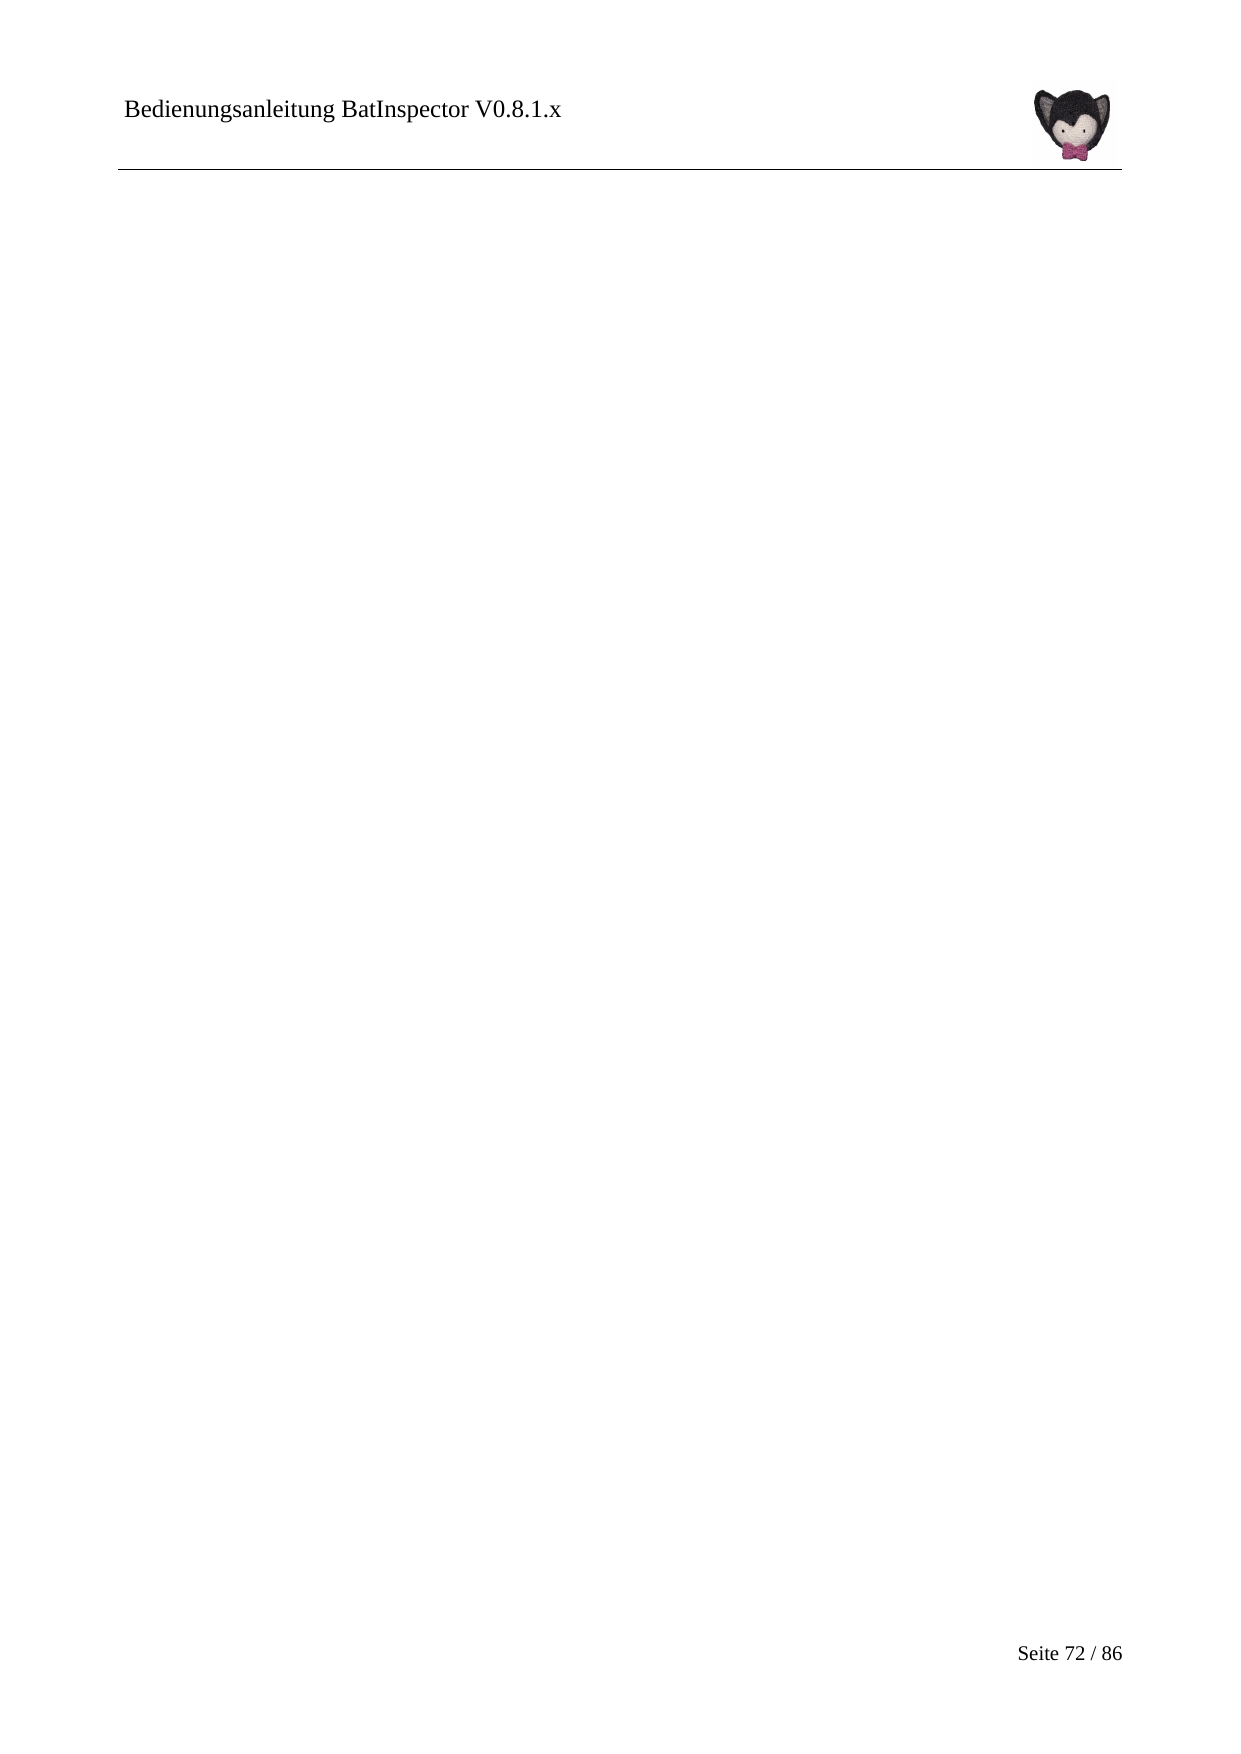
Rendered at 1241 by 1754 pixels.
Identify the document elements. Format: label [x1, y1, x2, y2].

picture [1030, 80, 1119, 169]
